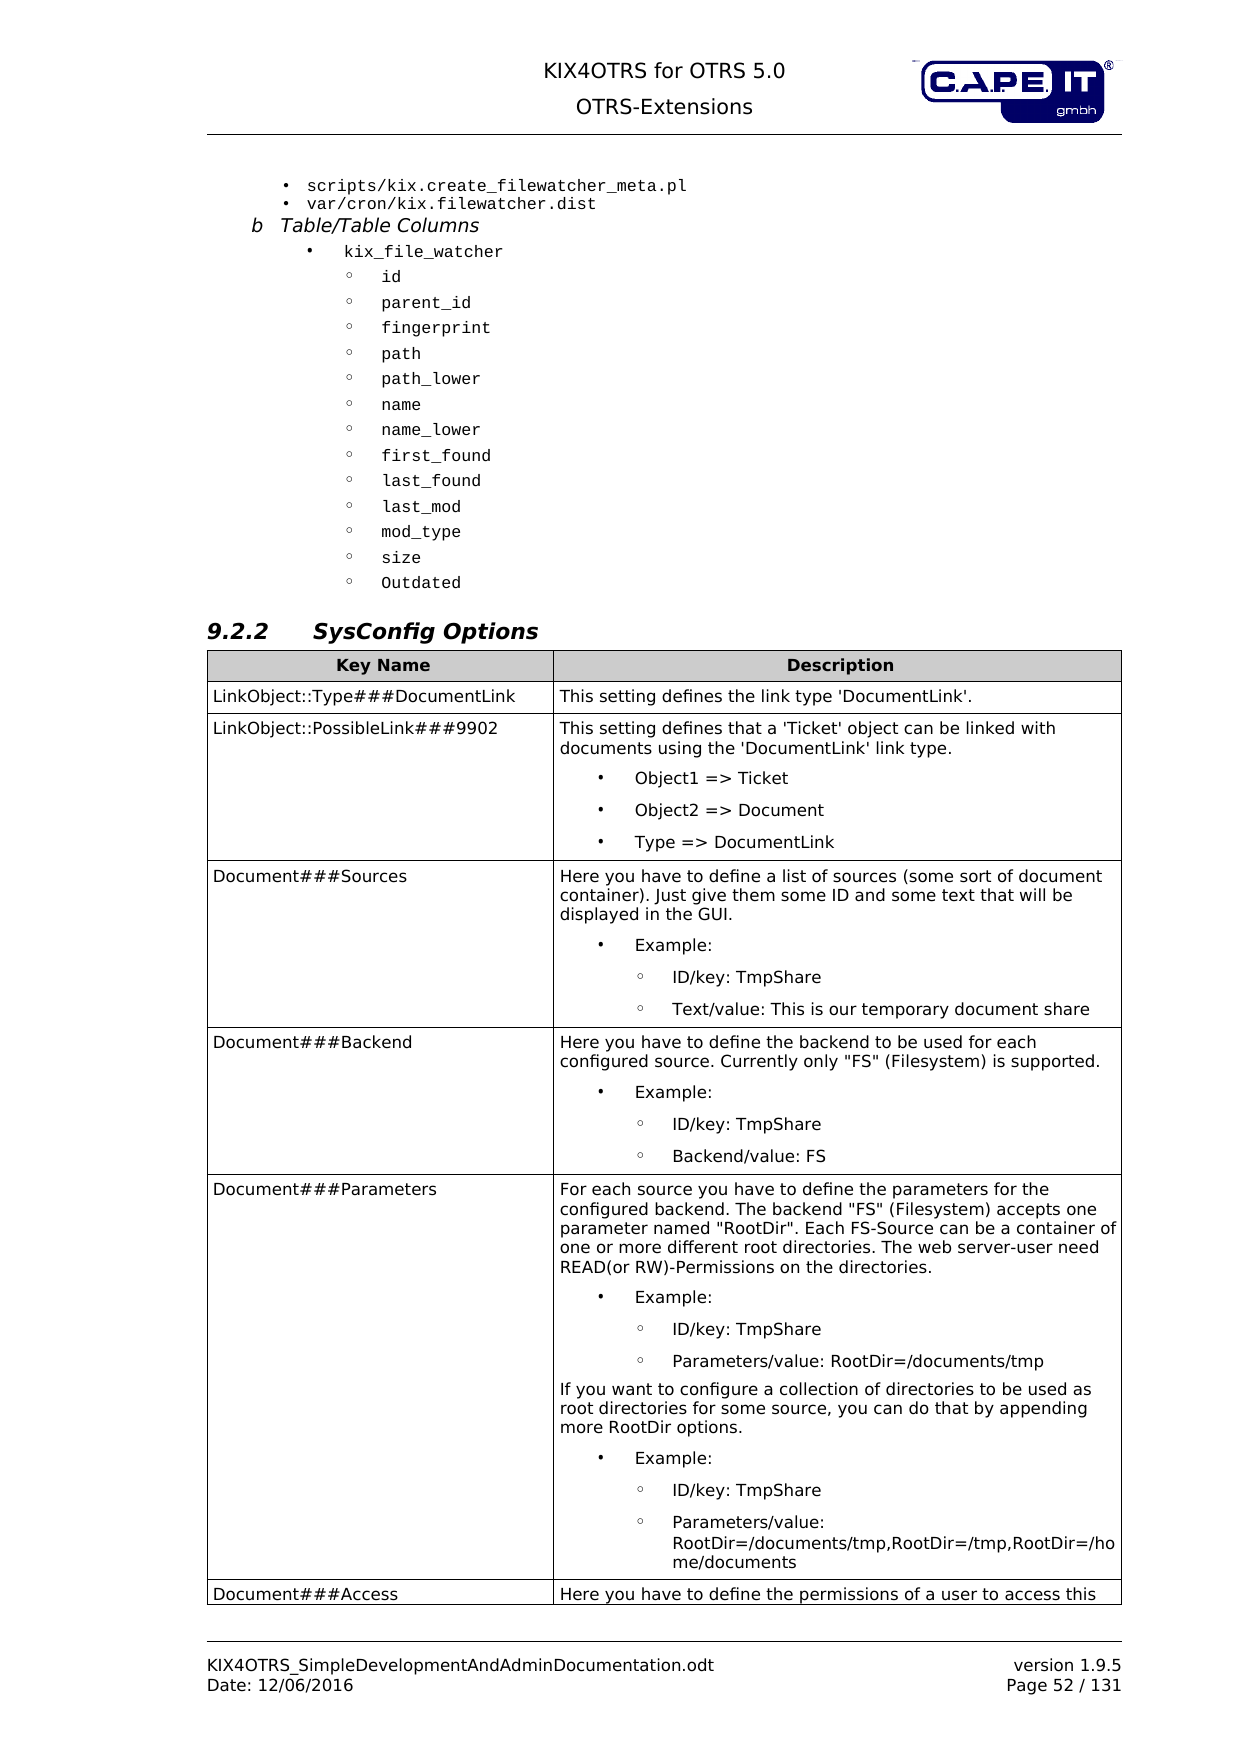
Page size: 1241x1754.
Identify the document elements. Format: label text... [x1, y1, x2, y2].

table_cell LinkObject::Type###DocumentLink [208, 682, 553, 713]
subtitle name [344, 390, 1122, 416]
table_cell Here you have to define the permissions of a user to access this [554, 1580, 1121, 1604]
table_header Key Name [208, 651, 553, 681]
table_header Description [554, 651, 1121, 681]
subtitle last_found [344, 467, 1122, 492]
table_cell For each source you have to define the parameters for the configured backend. The backend "FS" (Filesystem) accepts one parameter named "RootDir". Each FS-Source can be a container of one or more different root directories. The web server-user need READ(or RW)-Permissions on the directories. Example: ID/key: TmpShare Parameters/value: RootDir=/documents/tmp If you want to configure a collection of directories to be used as root directories for some source, you can do that by appending more RootDir options. Example: ID/key: TmpShare Parameters/value: RootDir=/documents/tmp,RootDir=/tmp,RootDir=/home/documents [554, 1175, 1121, 1579]
subtitle name_lower [344, 416, 1122, 441]
subtitle first_found [344, 441, 1122, 467]
subtitle id [344, 262, 1122, 288]
subtitle scripts/kix.create_filewatcher_meta.pl [283, 177, 1122, 196]
table_cell This setting defines that a 'Ticket' object can be linked with documents using the 'DocumentLink' link type. Object1 => Ticket Object2 => Document Type => DocumentLink [554, 714, 1121, 860]
table_cell LinkObject::PossibleLink###9902 [208, 714, 553, 860]
table_cell Here you have to define a list of sources (some sort of document container). Just give them some ID and some text that will be displayed in the GUI. Example: ID/key: TmpShare Text/value: This is our temporary document share [554, 861, 1121, 1027]
subtitle Outdated [344, 569, 1122, 594]
subtitle size [344, 543, 1122, 569]
subtitle path_lower [344, 364, 1122, 390]
subtitle last_mod [344, 492, 1122, 518]
subtitle Table/Table Columns [251, 215, 1122, 237]
subtitle parent_id [344, 288, 1122, 313]
subtitle SysConfig Options [207, 619, 1122, 644]
table_cell This setting defines the link type 'DocumentLink'. [554, 682, 1121, 713]
table_cell Document###Backend [208, 1028, 553, 1174]
subtitle fingerprint [344, 313, 1122, 339]
table_cell Document###Sources [208, 861, 553, 1027]
subtitle mod_type [344, 518, 1122, 543]
subtitle kix_file_watcher [306, 237, 1122, 262]
table_cell Document###Access [208, 1580, 553, 1604]
picture [921, 60, 1114, 123]
table_cell Document###Parameters [208, 1175, 553, 1579]
subtitle path [344, 339, 1122, 364]
table_cell Here you have to define the backend to be used for each configured source. Currently only "FS" (Filesystem) is supported. Example: ID/key: TmpShare Backend/value: FS [554, 1028, 1121, 1174]
subtitle var/cron/kix.filewatcher.dist [283, 196, 1122, 215]
